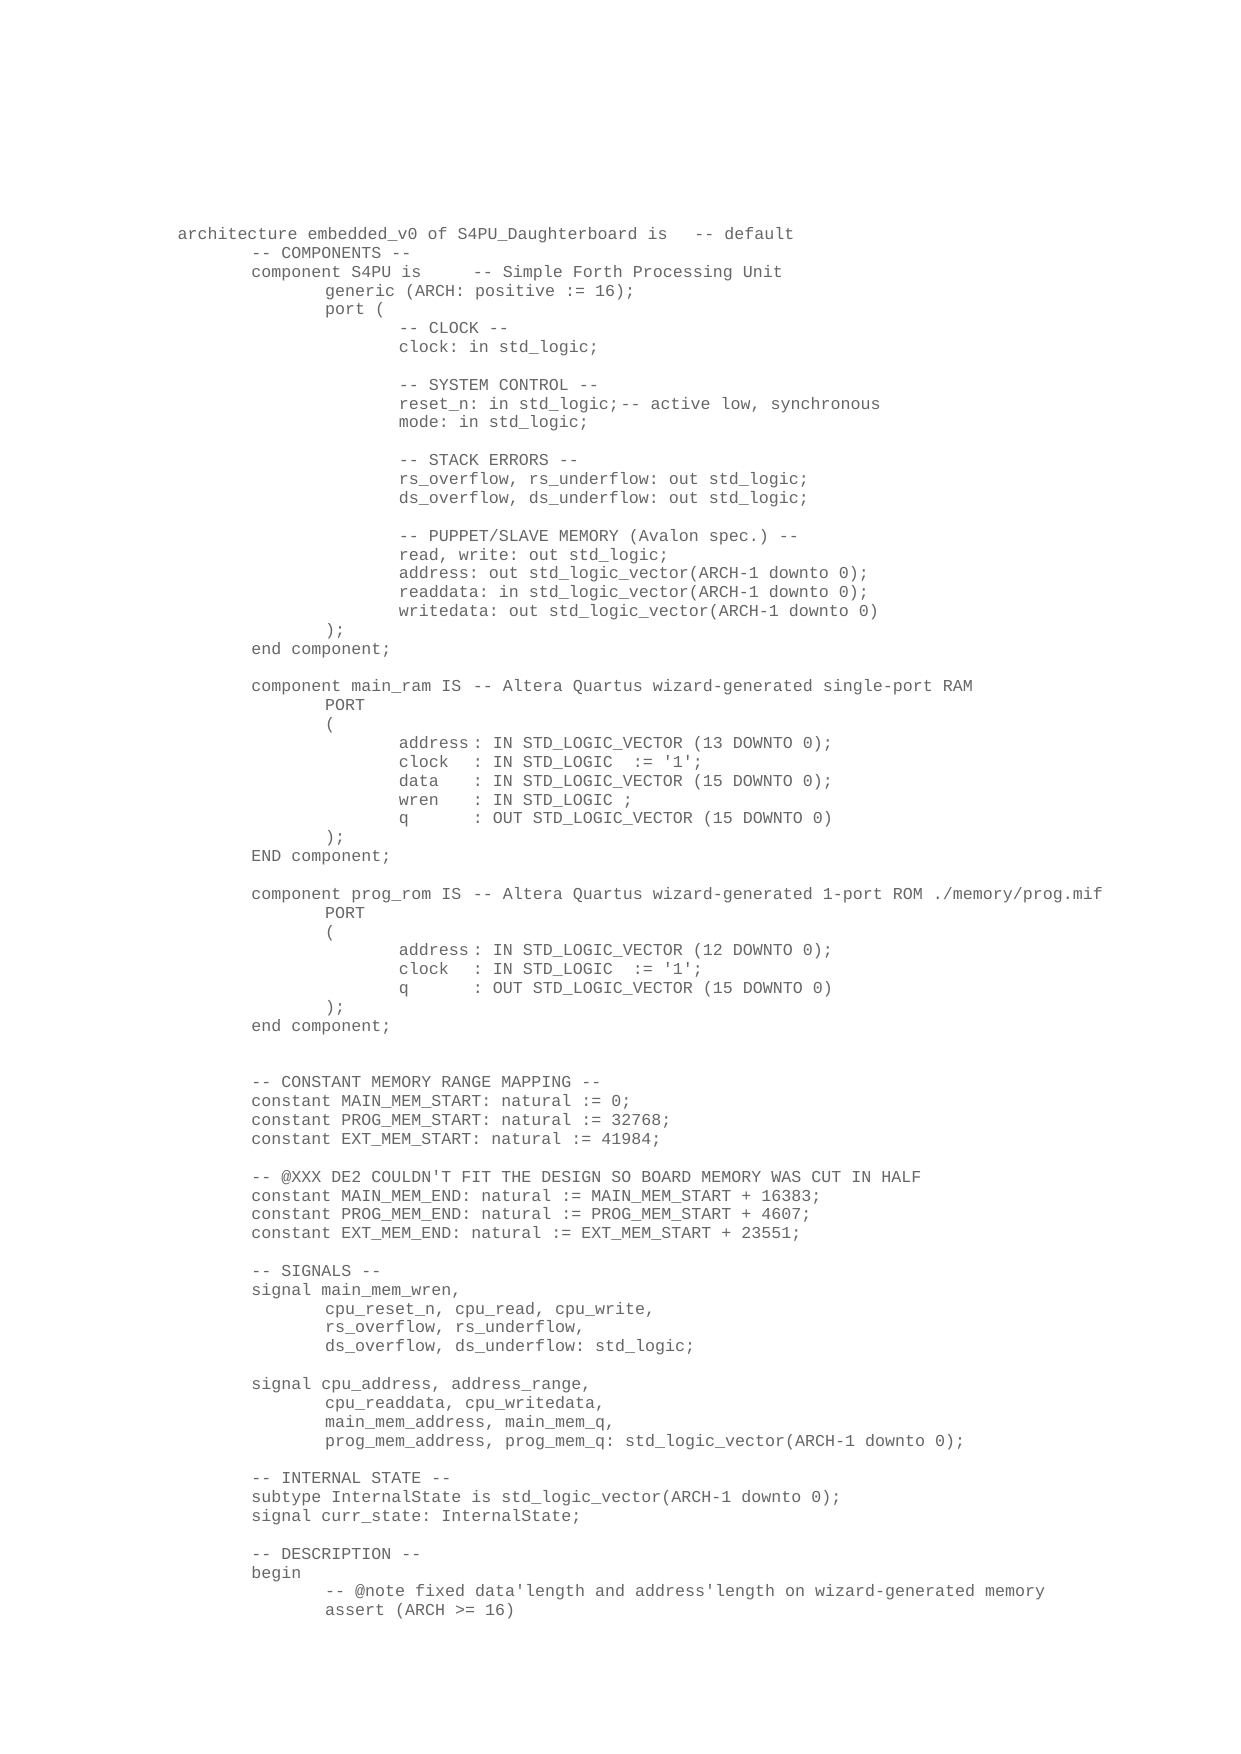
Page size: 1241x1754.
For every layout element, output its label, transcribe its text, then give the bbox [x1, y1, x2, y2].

text begin [177, 1564, 1123, 1583]
text PORT [177, 697, 1123, 716]
text data : IN STD_LOGIC_VECTOR (15 DOWNTO 0); [177, 772, 1123, 791]
text end component; [177, 1017, 1123, 1036]
text -- SIGNALS -- [177, 1262, 1123, 1281]
text constant MAIN_MEM_START: natural := 0; [177, 1093, 1123, 1112]
text -- @note fixed data'length and address'length on wizard-generated memory [177, 1583, 1123, 1602]
text rs_overflow, rs_underflow, [177, 1319, 1123, 1338]
text ); [177, 621, 1123, 640]
text constant EXT_MEM_END: natural := EXT_MEM_START + 23551; [177, 1225, 1123, 1244]
text -- DESCRIPTION -- [177, 1545, 1123, 1564]
text q : OUT STD_LOGIC_VECTOR (15 DOWNTO 0) [177, 980, 1123, 998]
text -- INTERNAL STATE -- [177, 1470, 1123, 1489]
text readdata: in std_logic_vector(ARCH-1 downto 0); [177, 584, 1123, 603]
text ); [177, 998, 1123, 1017]
text END component; [177, 848, 1123, 867]
text assert (ARCH >= 16) [177, 1602, 1123, 1621]
text -- @XXX DE2 COULDN'T FIT THE DESIGN SO BOARD MEMORY WAS CUT IN HALF [177, 1168, 1123, 1187]
text address: out std_logic_vector(ARCH-1 downto 0); [177, 565, 1123, 584]
text ds_overflow, ds_underflow: std_logic; [177, 1338, 1123, 1357]
text main_mem_address, main_mem_q, [177, 1413, 1123, 1432]
text constant EXT_MEM_START: natural := 41984; [177, 1131, 1123, 1149]
text constant PROG_MEM_START: natural := 32768; [177, 1112, 1123, 1131]
text subtype InternalState is std_logic_vector(ARCH-1 downto 0); [177, 1489, 1123, 1508]
text clock : IN STD_LOGIC := '1'; [177, 753, 1123, 772]
text signal curr_state: InternalState; [177, 1508, 1123, 1526]
text -- CONSTANT MEMORY RANGE MAPPING -- [177, 1074, 1123, 1093]
text rs_overflow, rs_underflow: out std_logic; [177, 471, 1123, 489]
text port ( [177, 301, 1123, 320]
text -- PUPPET/SLAVE MEMORY (Avalon spec.) -- [177, 527, 1123, 546]
text signal cpu_address, address_range, [177, 1376, 1123, 1394]
text architecture embedded_v0 of S4PU_Daughterboard is -- default [177, 226, 1123, 244]
text writedata: out std_logic_vector(ARCH-1 downto 0) [177, 603, 1123, 621]
text cpu_reset_n, cpu_read, cpu_write, [177, 1300, 1123, 1319]
text -- COMPONENTS -- [177, 244, 1123, 263]
text PORT [177, 904, 1123, 923]
text mode: in std_logic; [177, 414, 1123, 433]
text component main_ram IS -- Altera Quartus wizard-generated single-port RAM [177, 678, 1123, 697]
text q : OUT STD_LOGIC_VECTOR (15 DOWNTO 0) [177, 810, 1123, 829]
text ( [177, 923, 1123, 942]
text reset_n: in std_logic; -- active low, synchronous [177, 395, 1123, 414]
text prog_mem_address, prog_mem_q: std_logic_vector(ARCH-1 downto 0); [177, 1432, 1123, 1451]
text clock : IN STD_LOGIC := '1'; [177, 961, 1123, 980]
text -- CLOCK -- [177, 320, 1123, 339]
text component prog_rom IS -- Altera Quartus wizard-generated 1-port ROM ./memory/prog.mif [177, 885, 1123, 904]
text read, write: out std_logic; [177, 546, 1123, 565]
text signal main_mem_wren, [177, 1281, 1123, 1300]
text ds_overflow, ds_underflow: out std_logic; [177, 489, 1123, 508]
text constant MAIN_MEM_END: natural := MAIN_MEM_START + 16383; [177, 1187, 1123, 1206]
text cpu_readdata, cpu_writedata, [177, 1394, 1123, 1413]
text -- STACK ERRORS -- [177, 452, 1123, 471]
text component S4PU is -- Simple Forth Processing Unit [177, 263, 1123, 282]
text ); [177, 829, 1123, 848]
text constant PROG_MEM_END: natural := PROG_MEM_START + 4607; [177, 1206, 1123, 1225]
text clock: in std_logic; [177, 339, 1123, 357]
text ( [177, 716, 1123, 734]
text address : IN STD_LOGIC_VECTOR (12 DOWNTO 0); [177, 942, 1123, 961]
text -- SYSTEM CONTROL -- [177, 376, 1123, 395]
text address : IN STD_LOGIC_VECTOR (13 DOWNTO 0); [177, 734, 1123, 753]
text end component; [177, 640, 1123, 659]
text wren : IN STD_LOGIC ; [177, 791, 1123, 810]
text generic (ARCH: positive := 16); [177, 282, 1123, 301]
